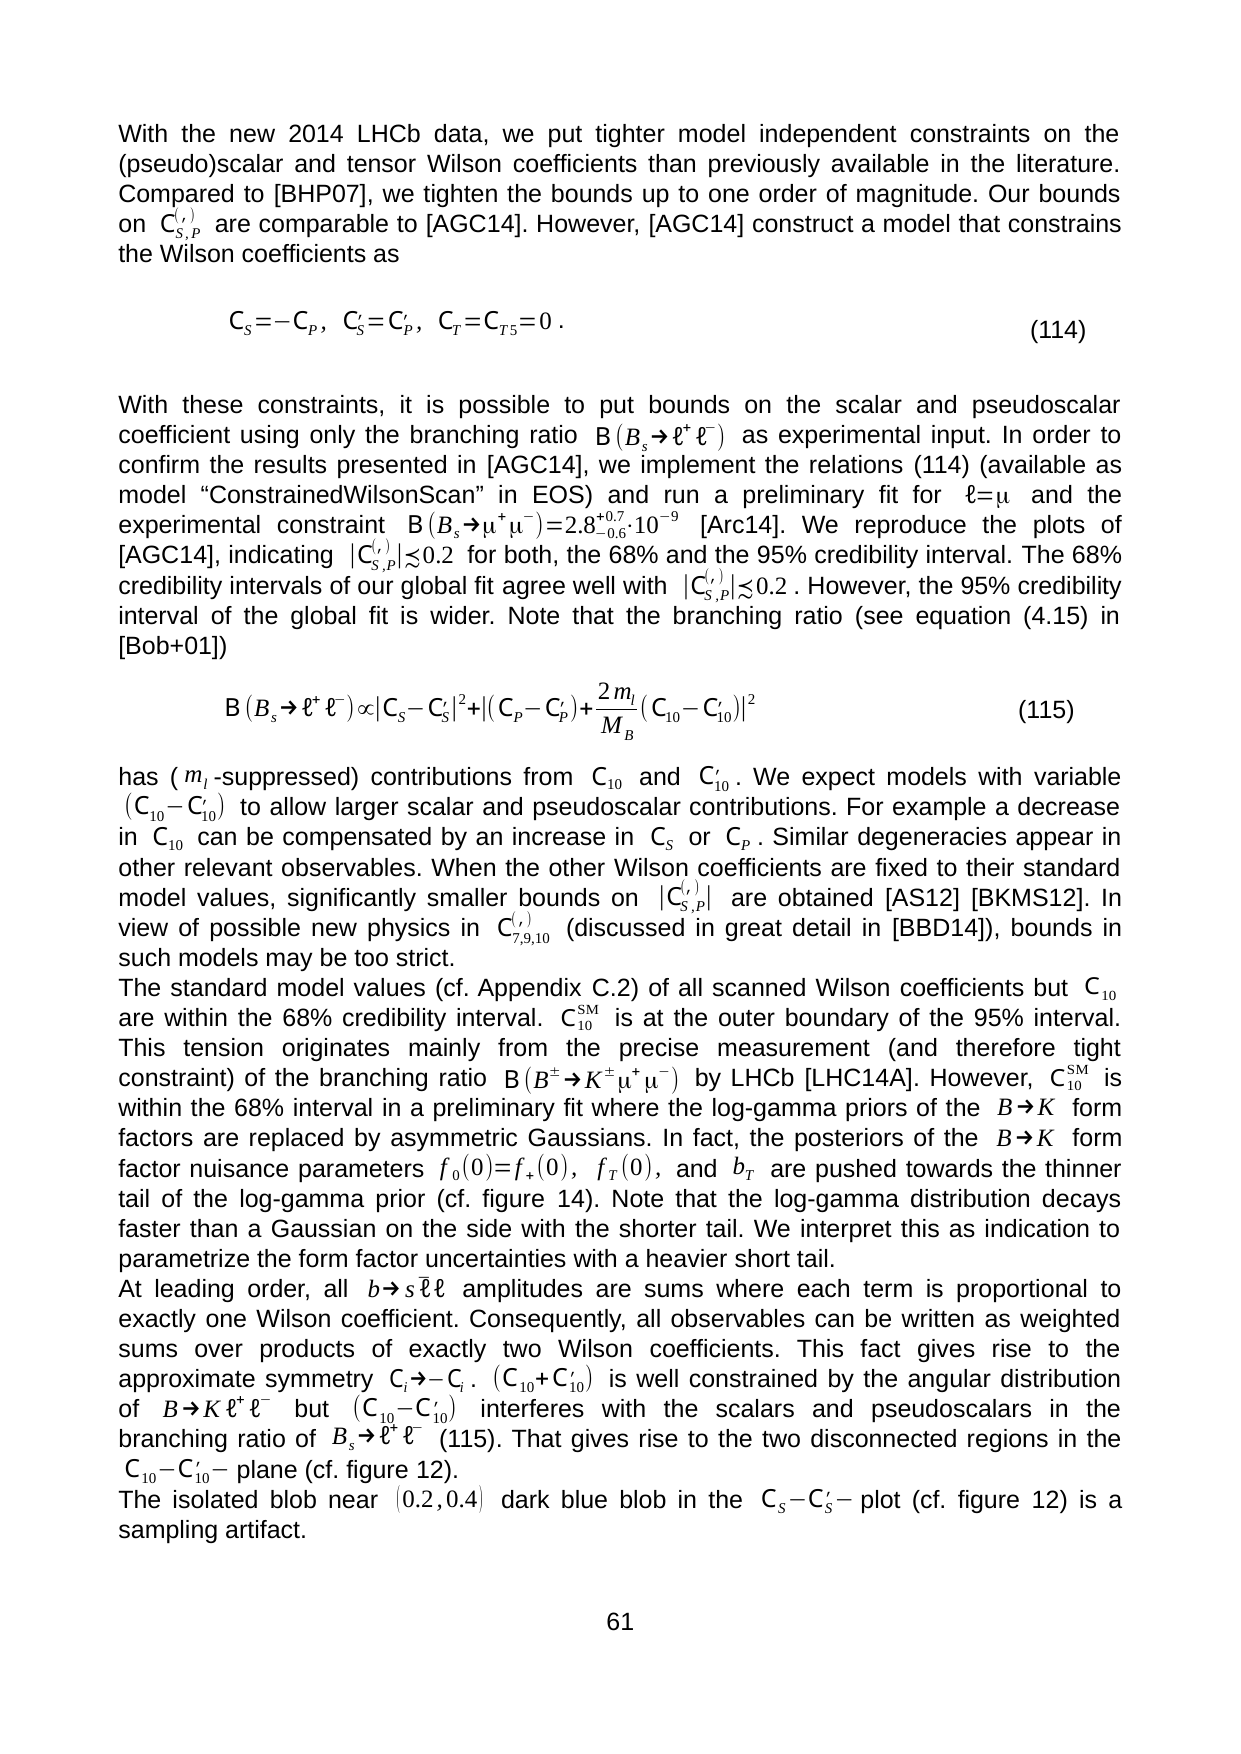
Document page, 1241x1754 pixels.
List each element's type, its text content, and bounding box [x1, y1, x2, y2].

text With these constraints, it is possible to put bounds on the scalar and pseudoscalar coefficient using only the branching ratio as experimental input. In order to confirm the results presented in [AGC14], we implement the relations (114) (available as model “ConstrainedWilsonScan” in EOS) and run a preliminary fit for and the experimental constraint [Arc14]. We reproduce the plots of [AGC14], indicating for both, the 68% and the 95% credibility interval. The 68% credibility intervals of our global fit agree well with . However, the 95% credibility interval of the global fit is wider. Note that the branching ratio (see equation (4.15) in [Bob+01]) [118, 389, 1122, 660]
text The standard model values (cf. Appendix C.2) of all scanned Wilson coefficients but are within the 68% credibility interval. is at the outer boundary of the 95% interval. This tension originates mainly from the precise measurement (and therefore tight constraint) of the branching ratio by LHCb [LHC14A]. However, is within the 68% interval in a preliminary fit where the log-gamma priors of the form factors are replaced by asymmetric Gaussians. In fact, the posteriors of the form factor nuisance parameters and are pushed towards the thinner tail of the log-gamma prior (cf. figure 14). Note that the log-gamma distribution decays faster than a Gaussian on the side with the shorter tail. We interpret this as indication to parametrize the form factor uncertainties with a heavier short tail. [118, 972, 1122, 1273]
text At leading order, all amplitudes are sums where each term is proportional to exactly one Wilson coefficient. Consequently, all observables can be written as weighted sums over products of exactly two Wilson coefficients. This fact gives rise to the approximate symmetry . is well constrained by the angular distribution of but interferes with the scalars and pseudoscalars in the branching ratio of (115). That gives rise to the two disconnected regions in the plane (cf. figure 12). [118, 1273, 1122, 1484]
table_header (114) [1024, 299, 1123, 359]
text With the new 2014 LHCb data, we put tighter model independent constraints on the (pseudo)scalar and tensor Wilson coefficients than previously available in the literature. Compared to [BHP07], we tighten the bounds up to one order of magnitude. Our bounds on are comparable to [AGC14]. However, [AGC14] construct a model that constrains the Wilson coefficients as [118, 118, 1122, 269]
text The isolated blob near dark blue blob in the plot (cf. figure 12) is a sampling artifact. [118, 1484, 1122, 1544]
table_header . [217, 299, 1024, 359]
table_header [118, 299, 217, 359]
text (115) [118, 660, 1122, 762]
text has (-suppressed) contributions from and . We expect models with variable to allow larger scalar and pseudoscalar contributions. For example a decrease in can be compensated by an increase in or . Similar degeneracies appear in other relevant observables. When the other Wilson coefficients are fixed to their standard model values, significantly smaller bounds on are obtained [AS12] [BKMS12]. In view of possible new physics in (discussed in great detail in [BBD14]), bounds in such models may be too strict. [118, 762, 1122, 972]
